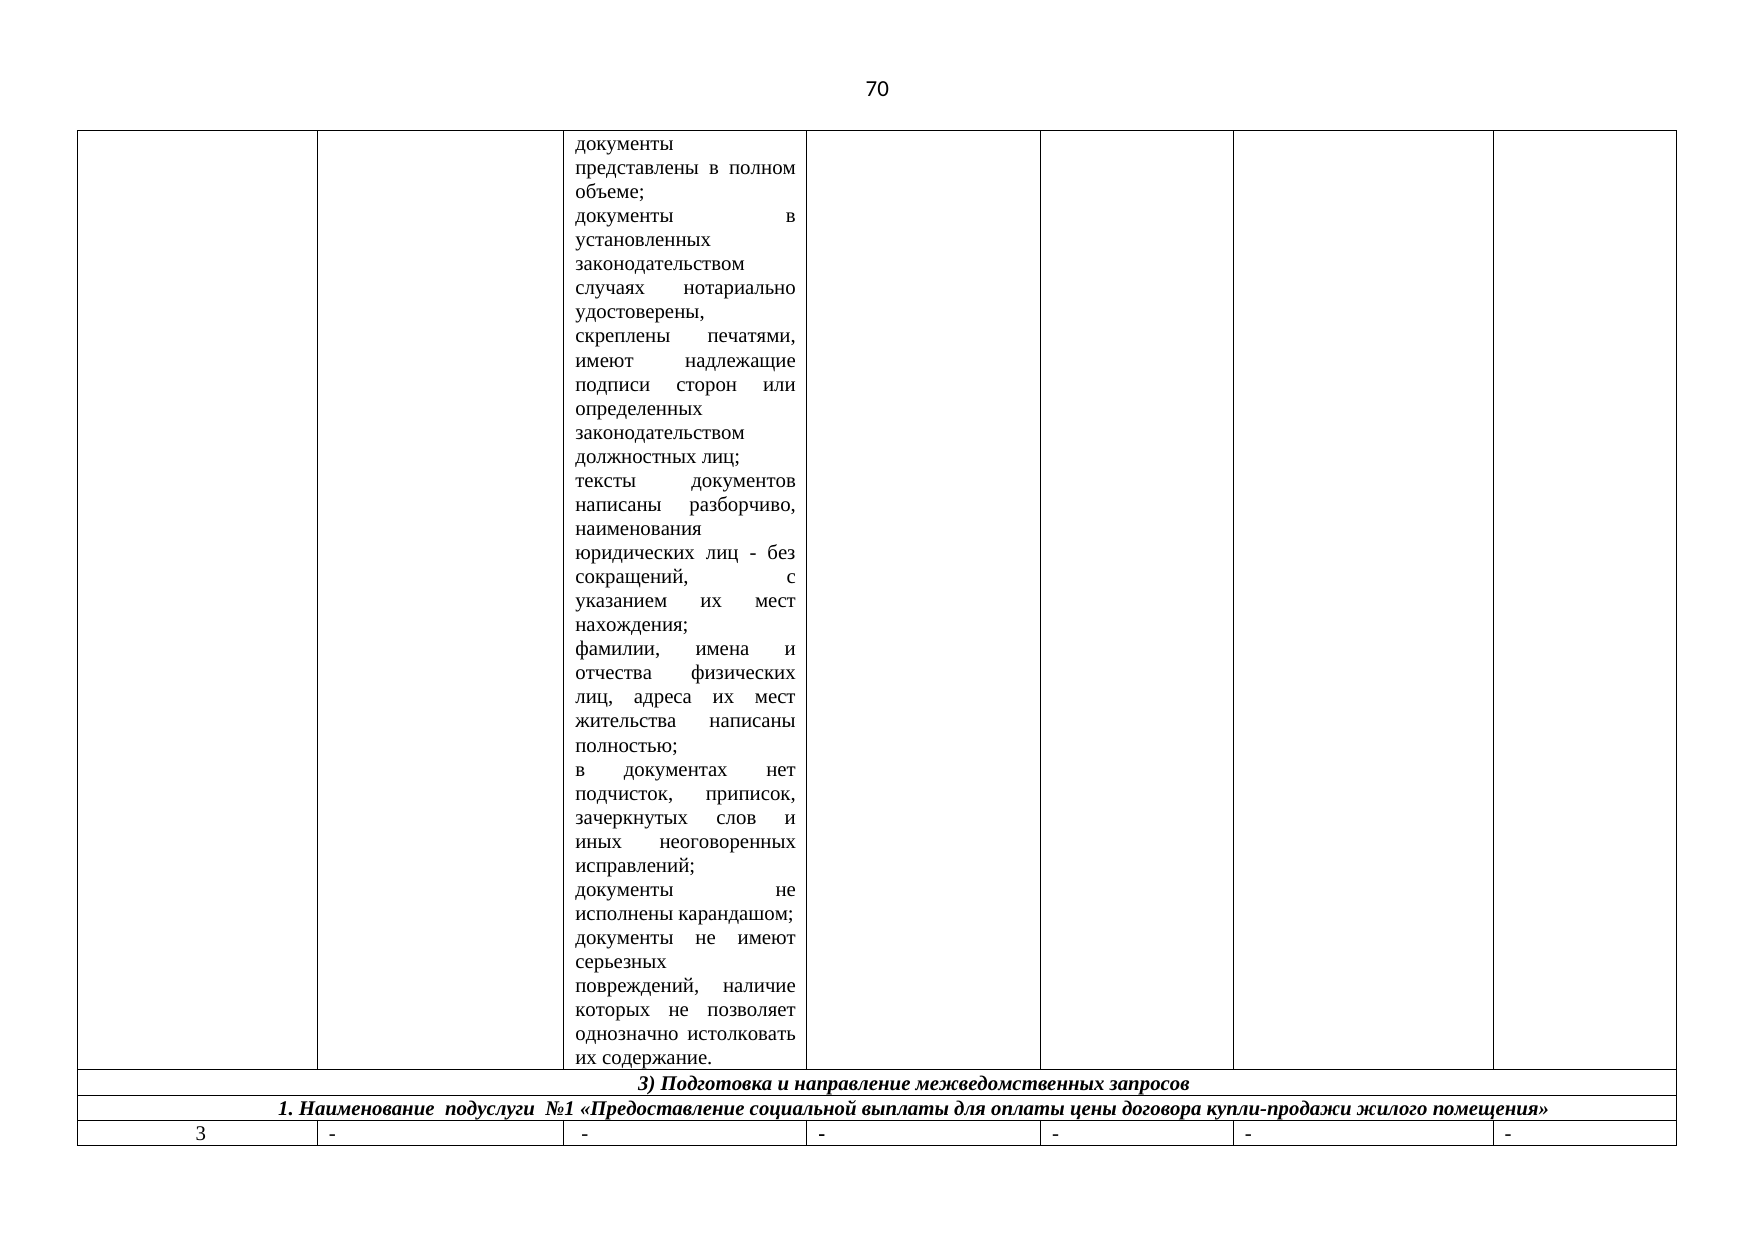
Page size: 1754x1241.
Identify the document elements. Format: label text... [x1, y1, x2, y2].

table_cell - [807, 1121, 1040, 1145]
table_cell 3 [78, 1121, 317, 1145]
table_cell [318, 131, 563, 1069]
table_cell - [318, 1121, 563, 1145]
table_cell - [1494, 131, 1676, 1069]
table_cell 1. Наименование подуслуги №1 «Предоставление социальной выплаты для оплаты цены договора купли-продажи жилого помещения» [78, 1096, 1676, 1119]
table_cell - [564, 1121, 806, 1145]
table_cell - [1234, 1121, 1493, 1145]
table_cell [78, 131, 317, 1069]
table_cell [1234, 131, 1493, 1069]
table_cell - [1494, 1121, 1676, 1145]
table_cell документы представлены в полном объеме; документы в установленных законодательством случаях нотариально удостоверены, скреплены печатями, имеют надлежащие подписи сторон или определенных законодательством должностных лиц; тексты документов написаны разборчиво, наименования юридических лиц - без сокращений, с указанием их мест нахождения; фамилии, имена и отчества физических лиц, адреса их мест жительства написаны полностью; в документах нет подчисток, приписок, зачеркнутых слов и иных неоговоренных исправлений; документы не исполнены карандашом; документы не имеют серьезных повреждений, наличие которых не позволяет однозначно истолковать их содержание. [564, 131, 806, 1069]
table_cell [807, 131, 1040, 1069]
table_cell [1041, 131, 1233, 1069]
table_cell 3) Подготовка и направление межведомственных запросов [78, 1070, 1676, 1094]
table_cell - [1041, 1121, 1233, 1145]
